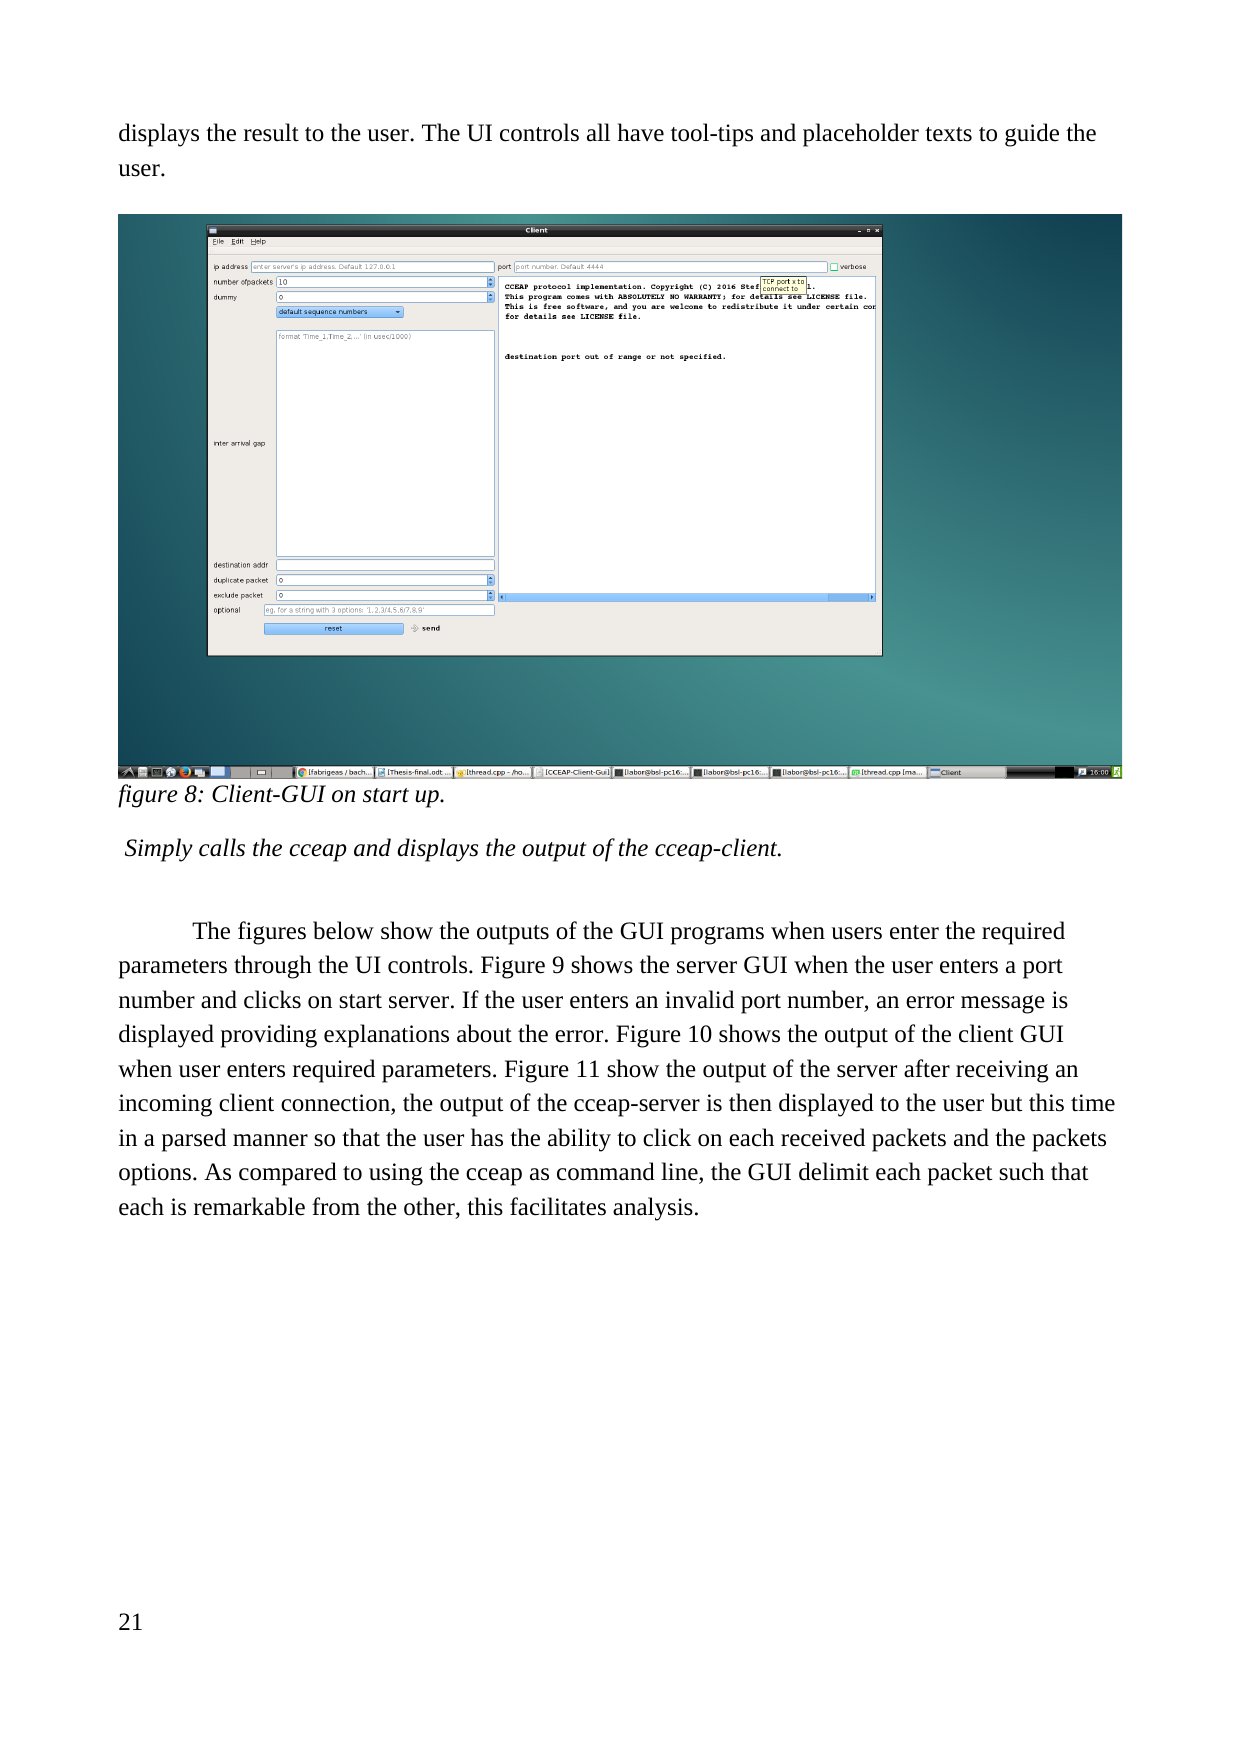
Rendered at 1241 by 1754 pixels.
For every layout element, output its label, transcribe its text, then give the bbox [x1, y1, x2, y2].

text The figures below show the outputs of the GUI programs when users enter the required parameters through the UI controls. Figure 9 shows the server GUI when the user enters a port number and clicks on start server. If the user enters an invalid port number, an error message is displayed providing explanations about the error. Figure 10 shows the output of the client GUI when user enters required parameters. Figure 11 show the output of the server after receiving an incoming client connection, the output of the cceap-server is then displayed to the user but this time in a parsed manner so that the user has the ability to click on each received packets and the packets options. As compared to using the cceap as command line, the GUI delimit each packet such that each is remarkable from the other, this facilitates analysis. [118, 916, 1122, 1221]
text displays the result to the user. The UI controls all have tool-tips and placeholder texts to guide the user. [118, 118, 1122, 181]
text Simply calls the cceap and displays the output of the cceap-client. [118, 833, 1122, 861]
text figure 8: Client-GUI on start up. [118, 779, 1122, 808]
picture [118, 214, 1123, 779]
